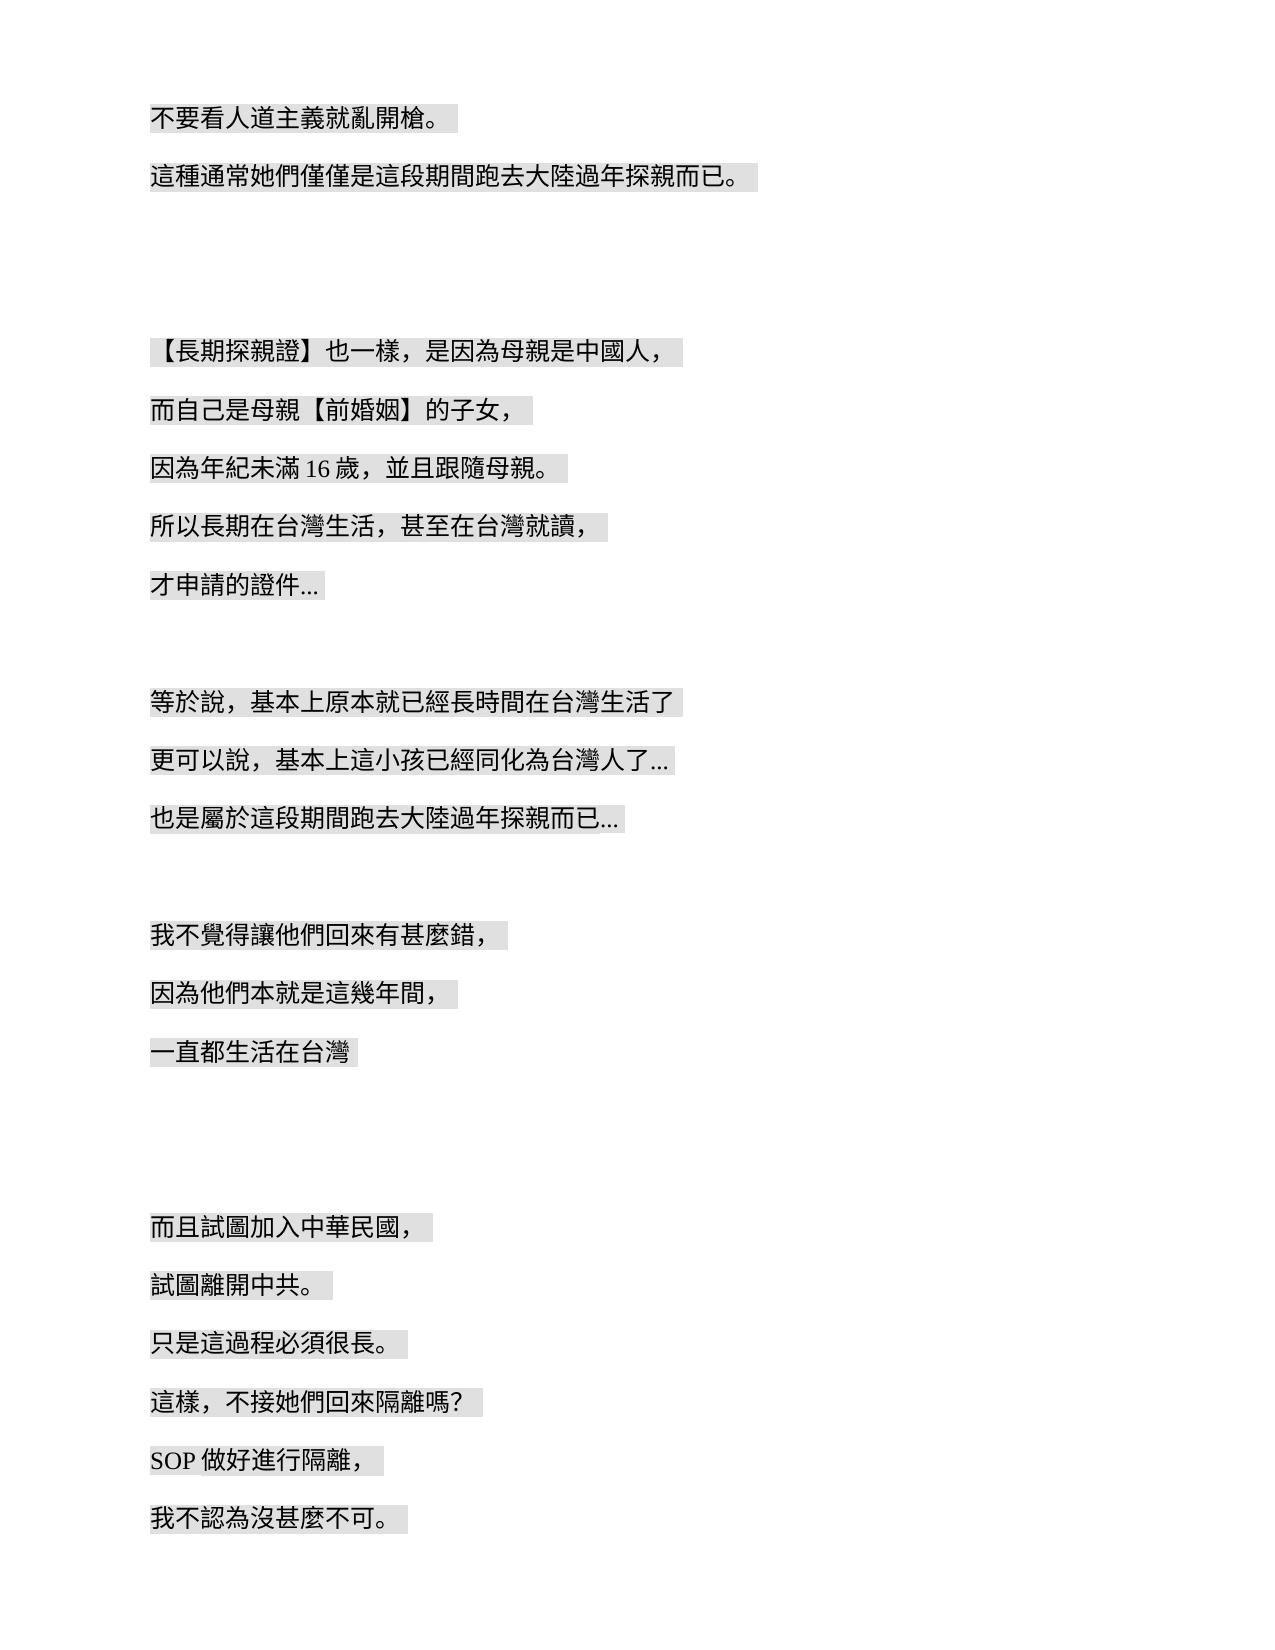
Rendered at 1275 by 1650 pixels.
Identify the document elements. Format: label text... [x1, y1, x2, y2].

text 不要看人道主義就亂開槍。 這種通常她們僅僅是這段期間跑去大陸過年探親而已。 【長期探親證】也一樣，是因為母親是中國人， 而自己是母親【前婚姻】的子女， 因為年紀未滿16歲，並且跟隨母親。 所以長期在台灣生活，甚至在台灣就讀， 才申請的證件... 等於說，基本上原本就已經長時間在台灣生活了 更可以說，基本上這小孩已經同化為台灣人了... 也是屬於這段期間跑去大陸過年探親而已... 我不覺得讓他們回來有甚麼錯， 因為他們本就是這幾年間， 一直都生活在台灣 而且試圖加入中華民國， 試圖離開中共。 只是這過程必須很長。 這樣，不接她們回來隔離嗎？ SOP做好進行隔離， 我不認為沒甚麼不可。 [150, 75, 1125, 1563]
